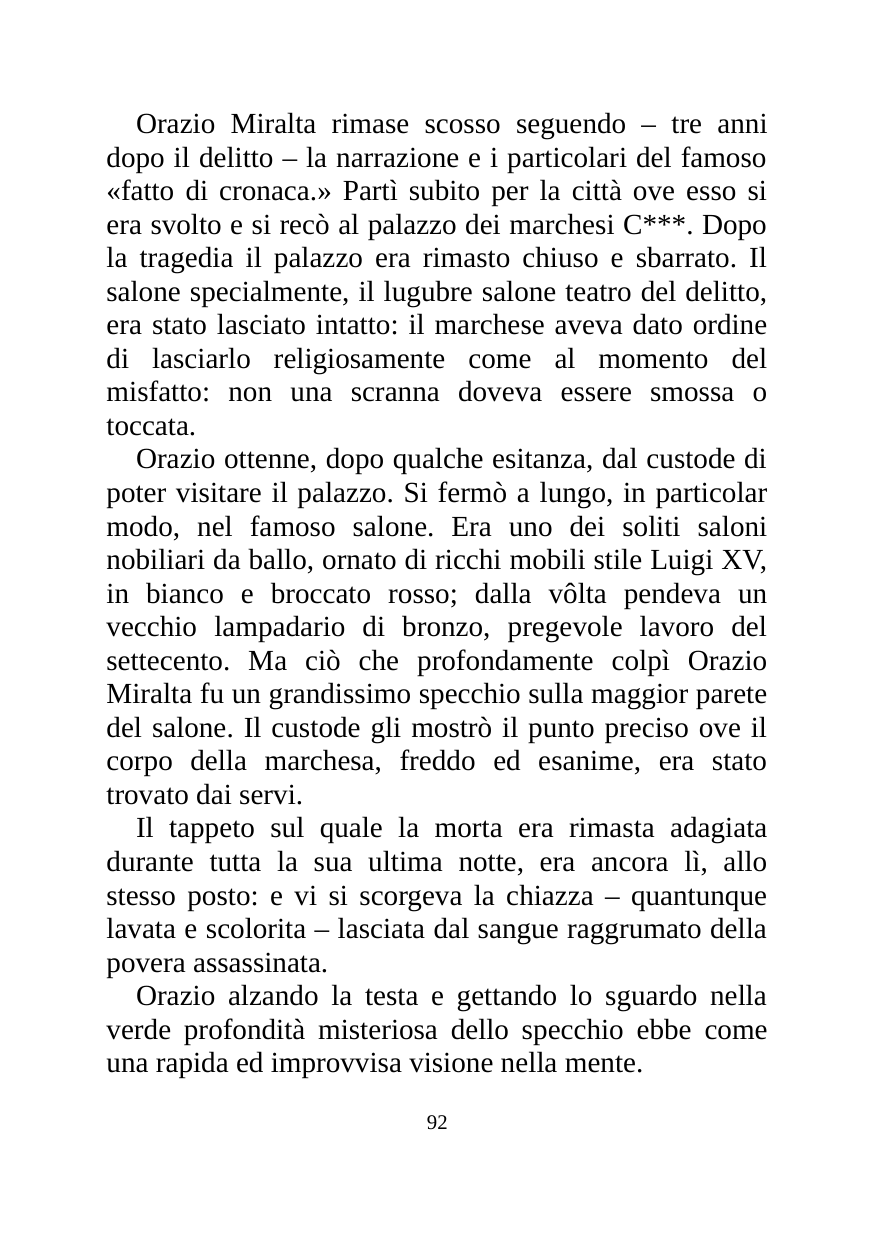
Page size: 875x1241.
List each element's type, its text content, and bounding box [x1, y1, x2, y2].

text Orazio Miralta rimase scosso seguendo – tre anni dopo il delitto – la narrazione e i particolari del famoso «fatto di cronaca.» Partì subito per la città ove esso si era svolto e si recò al palazzo dei marchesi C***. Dopo la tragedia il palazzo era rimasto chiuso e sbarrato. Il salone specialmente, il lugubre salone teatro del delitto, era stato lasciato intatto: il marchese aveva dato ordine di lasciarlo religiosamente come al momento del misfatto: non una scranna doveva essere smossa o toccata. [106, 106, 768, 442]
text Orazio alzando la testa e gettando lo sguardo nella verde profondità misteriosa dello specchio ebbe come una rapida ed improvvisa visione nella mente. [106, 978, 768, 1079]
text Il tappeto sul quale la morta era rimasta adagiata durante tutta la sua ultima notte, era ancora lì, allo stesso posto: e vi si scorgeva la chiazza – quantunque lavata e scolorita – lasciata dal sangue raggrumato della povera assassinata. [106, 811, 768, 978]
text Orazio ottenne, dopo qualche esitanza, dal custode di poter visitare il palazzo. Si fermò a lungo, in particolar modo, nel famoso salone. Era uno dei soliti saloni nobiliari da ballo, ornato di ricchi mobili stile Luigi XV, in bianco e broccato rosso; dalla vôlta pendeva un vecchio lampadario di bronzo, pregevole lavoro del settecento. Ma ciò che profondamente colpì Orazio Miralta fu un grandissimo specchio sulla maggior parete del salone. Il custode gli mostrò il punto preciso ove il corpo della marchesa, freddo ed esanime, era stato trovato dai servi. [106, 442, 768, 811]
